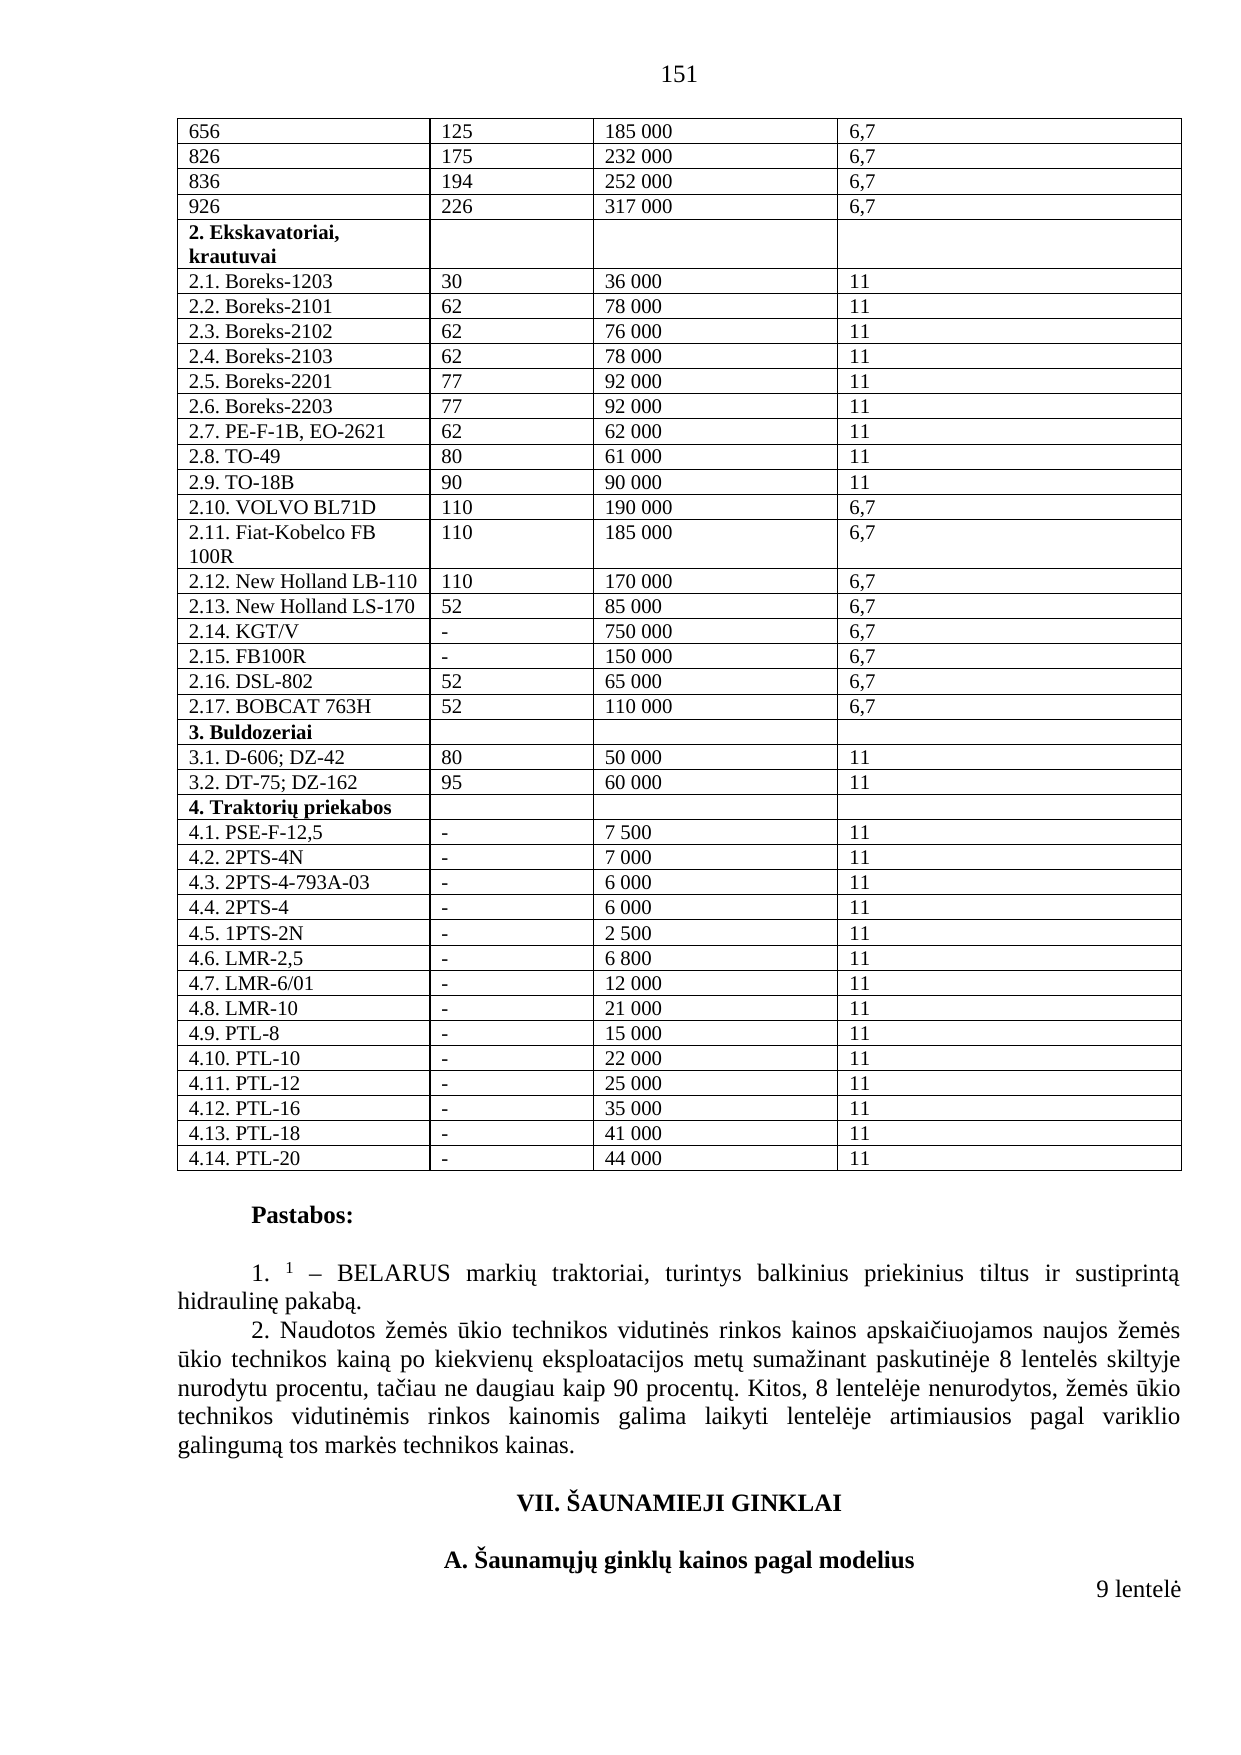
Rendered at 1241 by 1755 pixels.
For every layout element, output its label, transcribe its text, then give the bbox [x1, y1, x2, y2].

text A. Šaunamųjų ginklų kainos pagal modelius [177, 1545, 1181, 1574]
text 2. Naudotos žemės ūkio technikos vidutinės rinkos kainos apskaičiuojamos naujos žemės ūkio technikos kainą po kiekvienų eksploatacijos metų sumažinant paskutinėje 8 lentelės skiltyje nurodytu procentu, tačiau ne daugiau kaip 90 procentų. Kitos, 8 lentelėje nenurodytos, žemės ūkio technikos vidutinėmis rinkos kainomis galima laikyti lentelėje artimiausios pagal variklio galingumą tos markės technikos kainas. [177, 1315, 1181, 1459]
text Pastabos: [177, 1200, 1181, 1229]
text VII. ŠAUNAMIEJI GINKLAI [177, 1488, 1181, 1516]
text 1. 1 – BELARUS markių traktoriai, turintys balkinius priekinius tiltus ir sustiprintą hidraulinę pakabą. [177, 1258, 1181, 1315]
text 9 lentelė [177, 1574, 1181, 1603]
